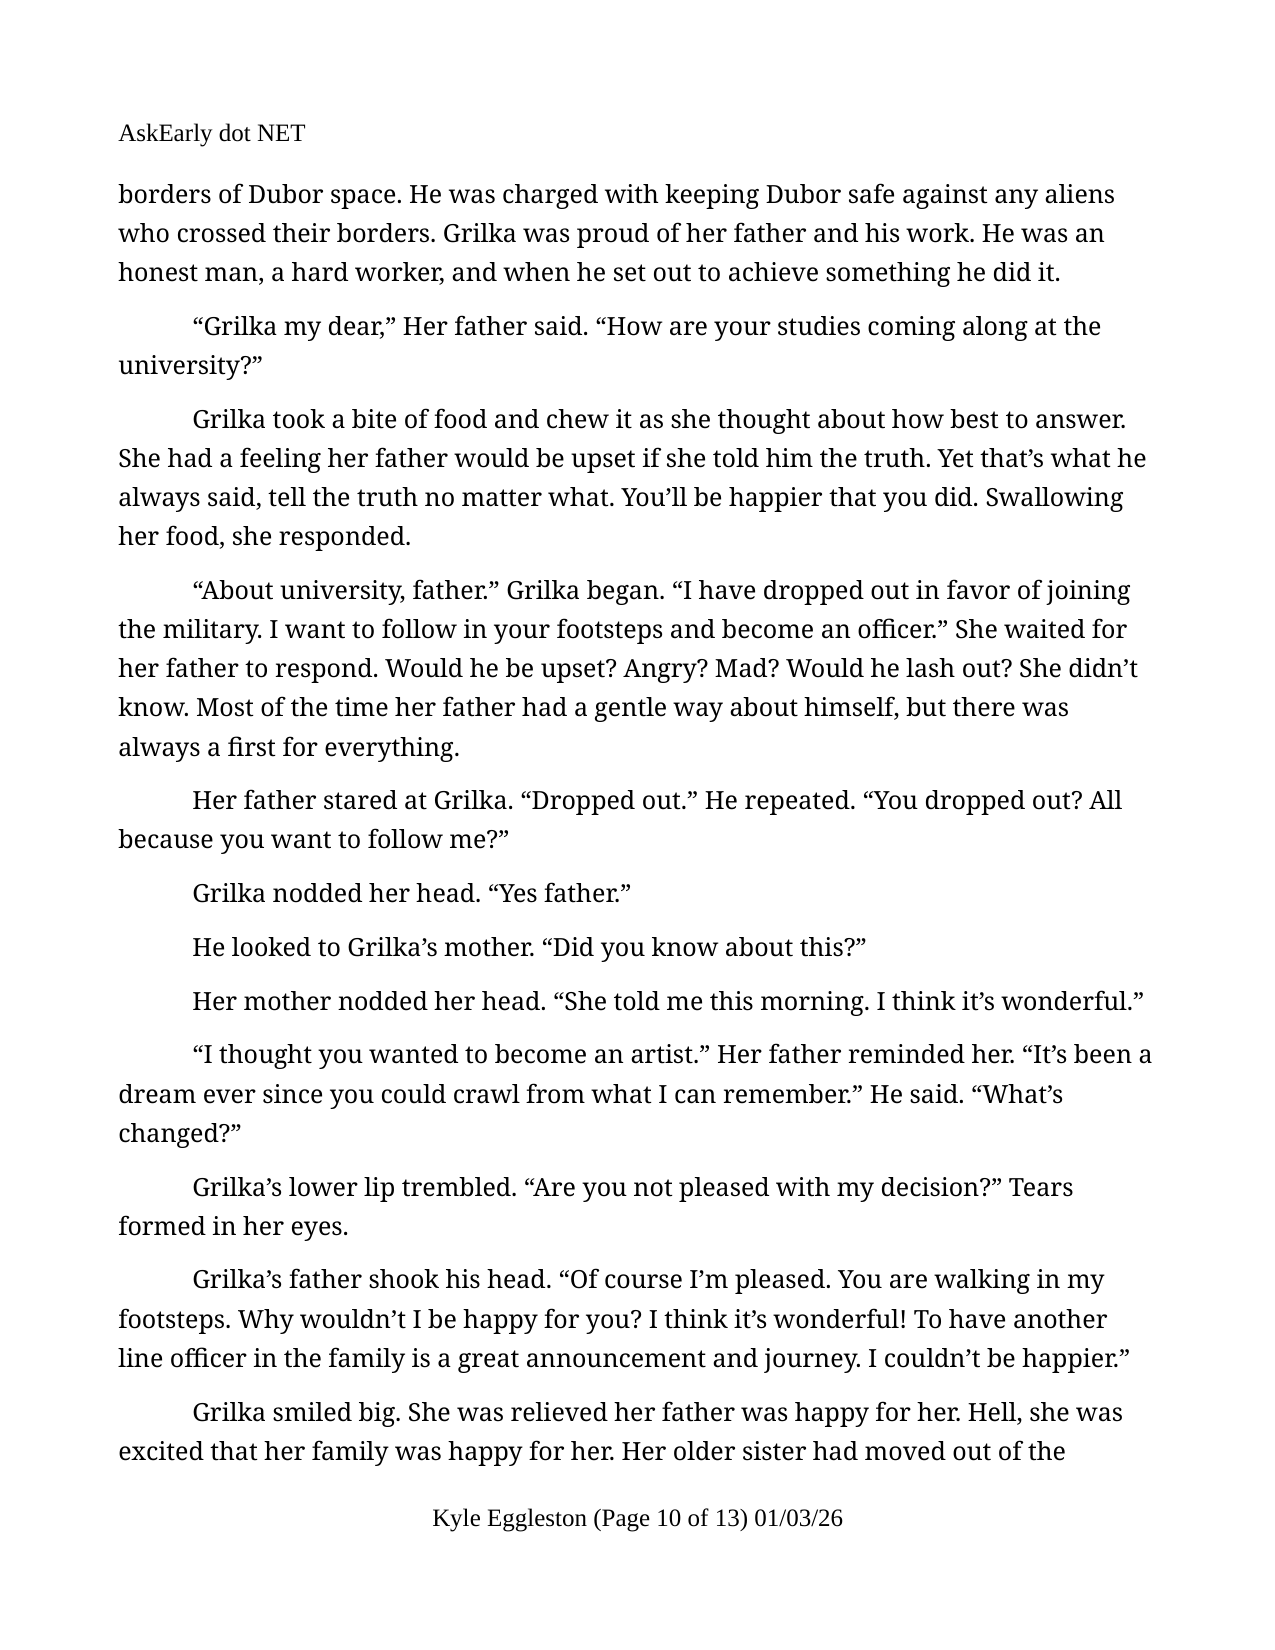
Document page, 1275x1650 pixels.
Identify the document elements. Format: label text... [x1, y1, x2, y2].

text “I thought you wanted to become an artist.” Her father reminded her. “It’s been a dream ever since you could crawl from what I can remember.” He said. “What’s changed?” [118, 1037, 1157, 1149]
text Grilka’s lower lip trembled. “Are you not pleased with my decision?” Tears formed in her eyes. [118, 1169, 1157, 1242]
text Grilka smiled big. She was relieved her father was happy for her. Hell, she was excited that her family was happy for her. Her older sister had moved out of the [118, 1394, 1157, 1467]
text “Grilka my dear,” Her father said. “How are your studies coming along at the university?” [118, 308, 1157, 382]
text borders of Dubor space. He was charged with keeping Dubor safe against any aliens who crossed their borders. Grilka was proud of her father and his work. He was an honest man, a hard worker, and when he set out to achieve something he did it. [118, 176, 1157, 289]
text Grilka took a bite of food and chew it as she thought about how best to answer. She had a feeling her father would be upset if she told him the truth. Yet that’s what he always said, tell the truth no matter what. You’ll be happier that you did. Swallowing her food, she responded. [118, 401, 1157, 553]
text Grilka’s father shook his head. “Of course I’m pleased. You are walking in my footsteps. Why wouldn’t I be happy for you? I think it’s wonderful! To have another line officer in the family is a great announcement and journey. I couldn’t be happier.” [118, 1262, 1157, 1374]
text “About university, father.” Grilka began. “I have dropped out in favor of joining the military. I want to follow in your footsteps and become an officer.” She waited for her father to respond. Would he be upset? Angry? Mad? Would he lash out? She didn’t know. Most of the time her father had a gentle way about himself, but there was always a first for everything. [118, 573, 1157, 763]
text Grilka nodded her head. “Yes father.” [118, 876, 1157, 910]
text He looked to Grilka’s mother. “Did you know about this?” [118, 930, 1157, 964]
text Her father stared at Grilka. “Dropped out.” He repeated. “You dropped out? All because you want to follow me?” [118, 783, 1157, 856]
text Her mother nodded her head. “She told me this morning. I think it’s wonderful.” [118, 983, 1157, 1017]
